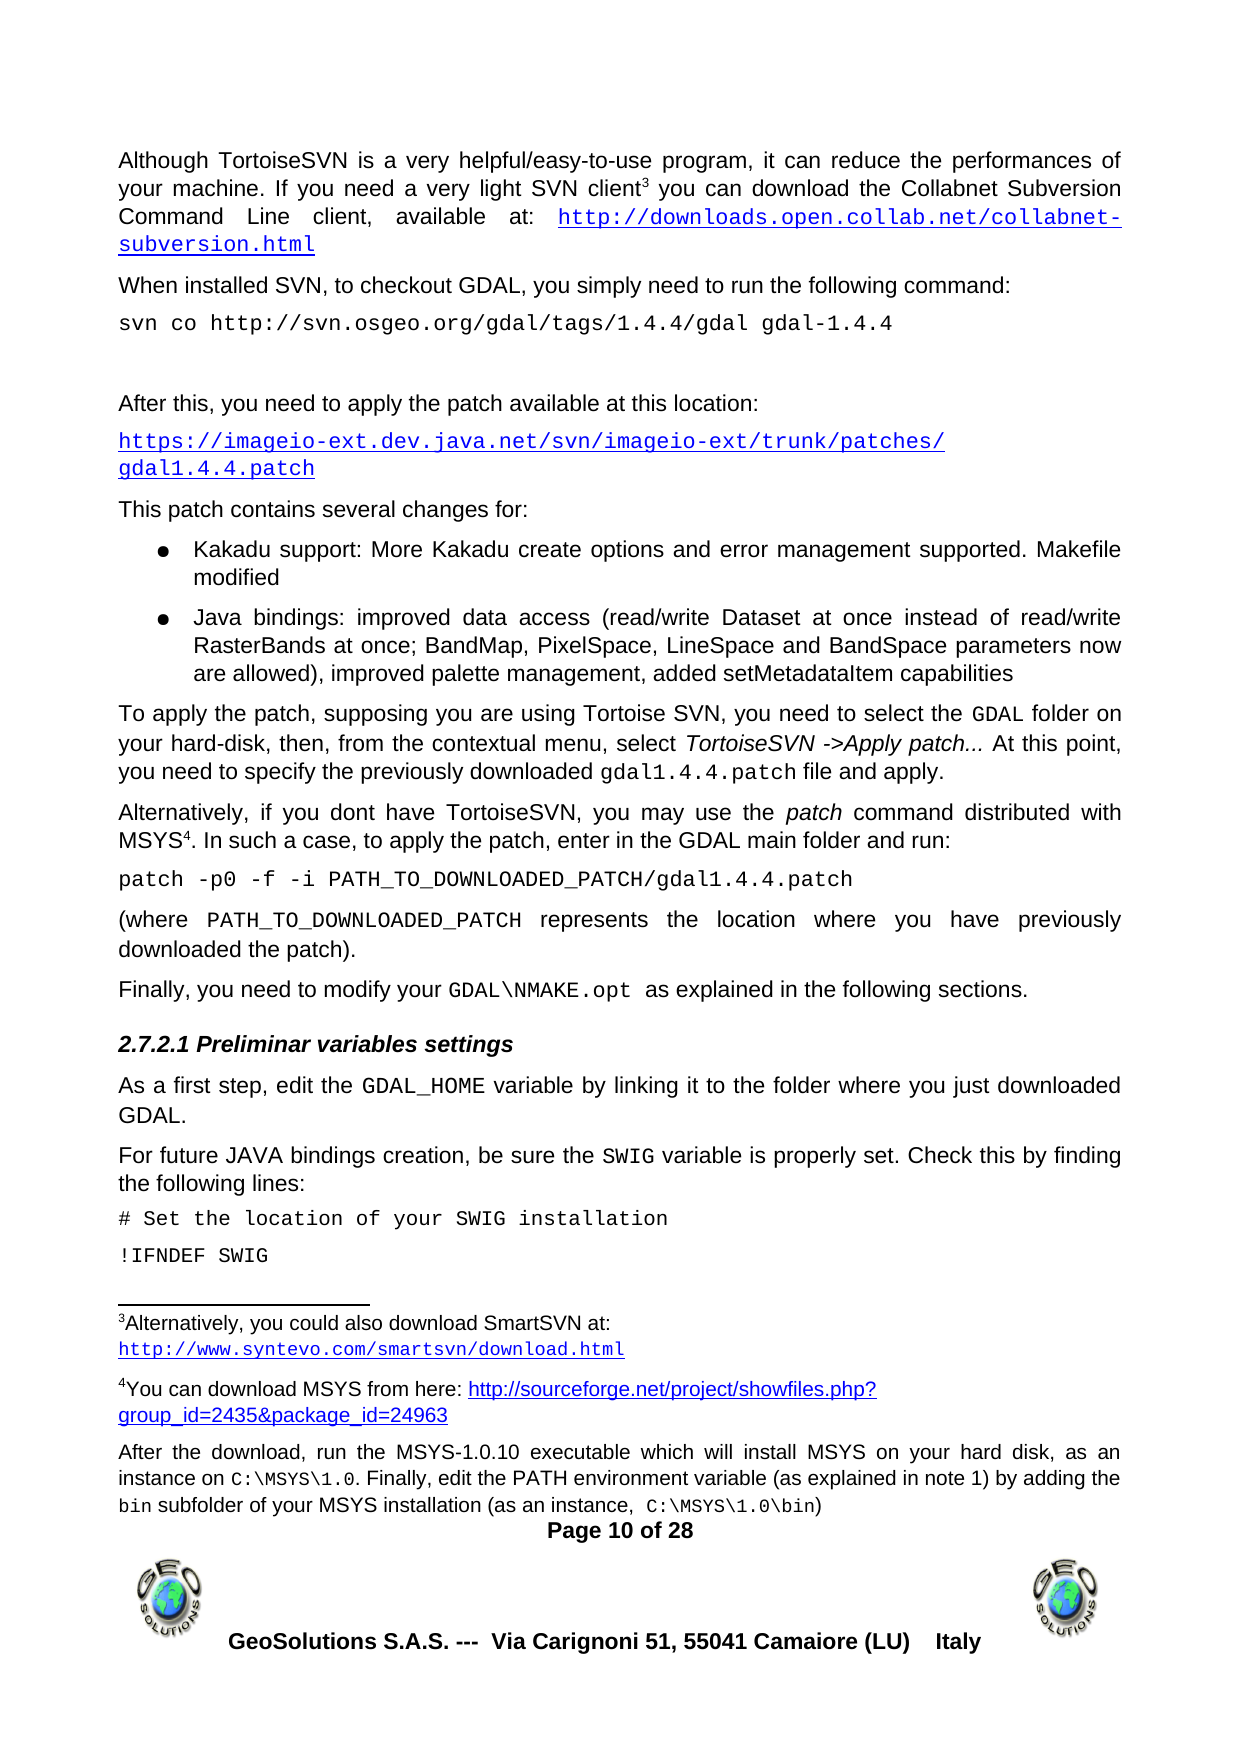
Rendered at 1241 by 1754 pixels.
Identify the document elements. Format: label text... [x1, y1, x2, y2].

text Alternatively, you could also download SmartSVN at: http://www.syntevo.com/smartsvn/download.html [118, 1311, 1122, 1361]
text svn co http://svn.osgeo.org/gdal/tags/1.4.4/gdal gdal-1.4.4 [118, 312, 1122, 337]
text (where PATH_TO_DOWNLOADED_PATCH represents the location where you have previously downloaded the patch). [118, 907, 1122, 962]
text https://imageio-ext.dev.java.net/svn/imageio-ext/trunk/patches/gdal1.4.4.patch [118, 430, 1122, 482]
text For future JAVA bindings creation, be sure the SWIG variable is properly set. Check this by finding the following lines: [118, 1143, 1122, 1196]
picture [134, 1552, 205, 1641]
text Alternatively, if you dont have TortoiseSVN, you may use the patch command distributed with MSYS. In such a case, to apply the patch, enter in the GDAL main folder and run: [118, 800, 1122, 854]
list Kakadu support: More Kakadu create options and error management supported. Makefile modified [156, 536, 1122, 590]
picture [1030, 1552, 1101, 1641]
list Java bindings: improved data access (read/write Dataset at once instead of read/write RasterBands at once; BandMap, PixelSpace, LineSpace and BandSpace parameters now are allowed), improved palette management, added setMetadataItem capabilities [156, 604, 1122, 686]
subtitle Preliminar variables settings [118, 1032, 1122, 1058]
text Finally, you need to modify your GDAL\NMAKE.opt as explained in the following sections. [118, 977, 1122, 1004]
text !IFNDEF SWIG [118, 1245, 1122, 1269]
text As a first step, edit the GDAL_HOME variable by linking it to the folder where you just downloaded GDAL. [118, 1073, 1122, 1129]
text You can download MSYS from here: http://sourceforge.net/project/showfiles.php?group_id=2435&package_id=24963 [118, 1376, 1122, 1427]
text patch -p0 -f -i PATH_TO_DOWNLOADED_PATCH/gdal1.4.4.patch [118, 868, 1122, 893]
text # Set the location of your SWIG installation [118, 1208, 1122, 1231]
text After this, you need to apply the patch available at this location: [118, 390, 1122, 416]
text Although TortoiseSVN is a very helpful/easy-to-use program, it can reduce the performances of your machine. If you need a very light SVN client you can download the Collabnet Subversion Command Line client, available at: http://downloads.open.collab.net/collabnet-subversion.html [118, 148, 1122, 258]
text After the download, run the MSYS-1.0.10 executable which will install MSYS on your hard disk, as an instance on C:\MSYS\1.0. Finally, edit the PATH environment variable (as explained in note 1) by adding the bin subfolder of your MSYS installation (as an instance, C:\MSYS\1.0\bin) [118, 1441, 1122, 1518]
text When installed SVN, to checkout GDAL, you simply need to run the following command: [118, 272, 1122, 298]
text To apply the patch, supposing you are using Tortoise SVN, you need to select the GDAL folder on your hard-disk, then, from the contextual menu, select TortoiseSVN ->Apply patch... At this point, you need to specify the previously downloaded gdal1.4.4.patch file and apply. [118, 700, 1122, 786]
text This patch contains several changes for: [118, 496, 1122, 522]
